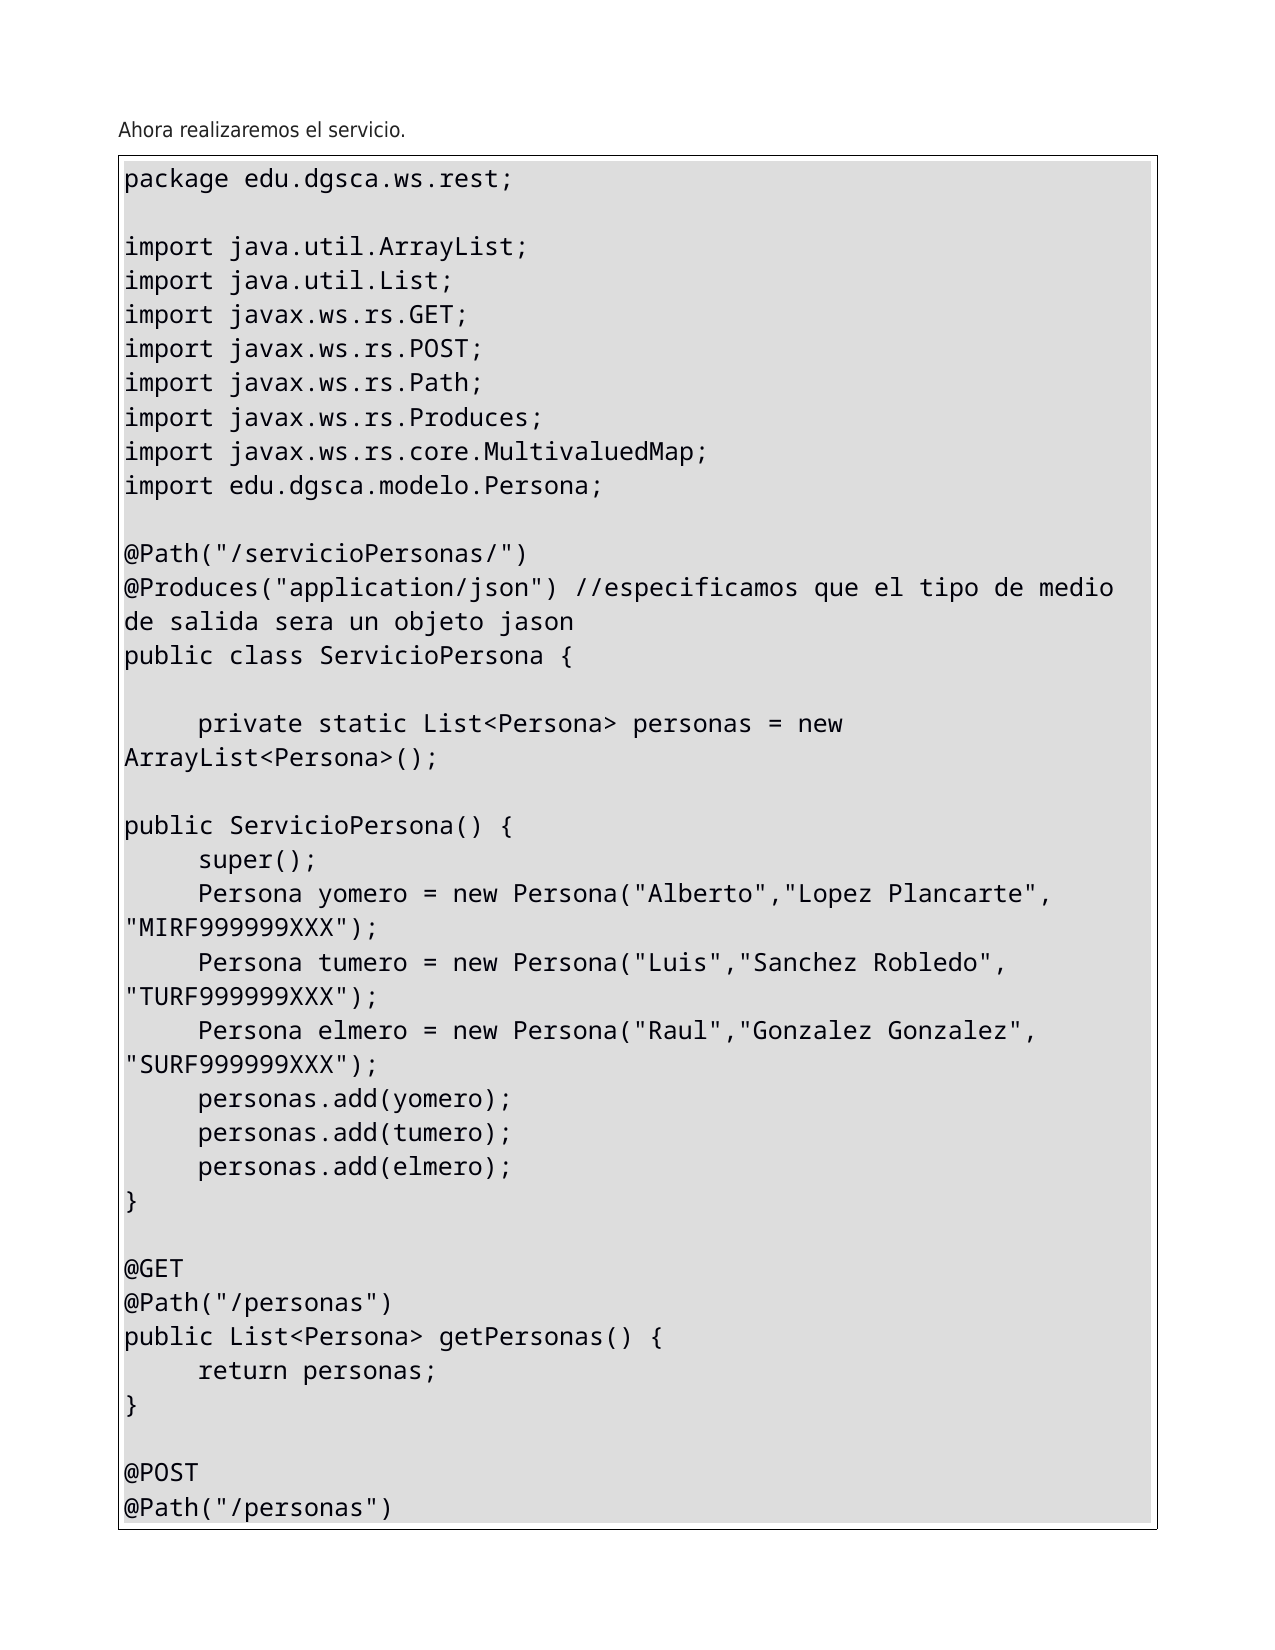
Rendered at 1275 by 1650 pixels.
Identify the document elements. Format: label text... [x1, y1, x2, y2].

table_header package edu.dgsca.ws.rest; import java.util.ArrayList; import java.util.List; import javax.ws.rs.GET; import javax.ws.rs.POST; import javax.ws.rs.Path; import javax.ws.rs.Produces; import javax.ws.rs.core.MultivaluedMap; import edu.dgsca.modelo.Persona; @Path("/servicioPersonas/") @Produces("application/json") //especificamos que el tipo de medio de salida sera un objeto jason public class ServicioPersona { private static List<Persona> personas = new ArrayList<Persona>(); public ServicioPersona() { super(); Persona yomero = new Persona("Alberto","Lopez Plancarte", "MIRF999999XXX"); Persona tumero = new Persona("Luis","Sanchez Robledo", "TURF999999XXX"); Persona elmero = new Persona("Raul","Gonzalez Gonzalez", "SURF999999XXX"); personas.add(yomero); personas.add(tumero); personas.add(elmero); } @GET @Path("/personas") public List<Persona> getPersonas() { return personas; } @POST @Path("/personas") [119, 156, 1157, 1529]
text Ahora realizaremos el servicio. [118, 118, 1157, 142]
